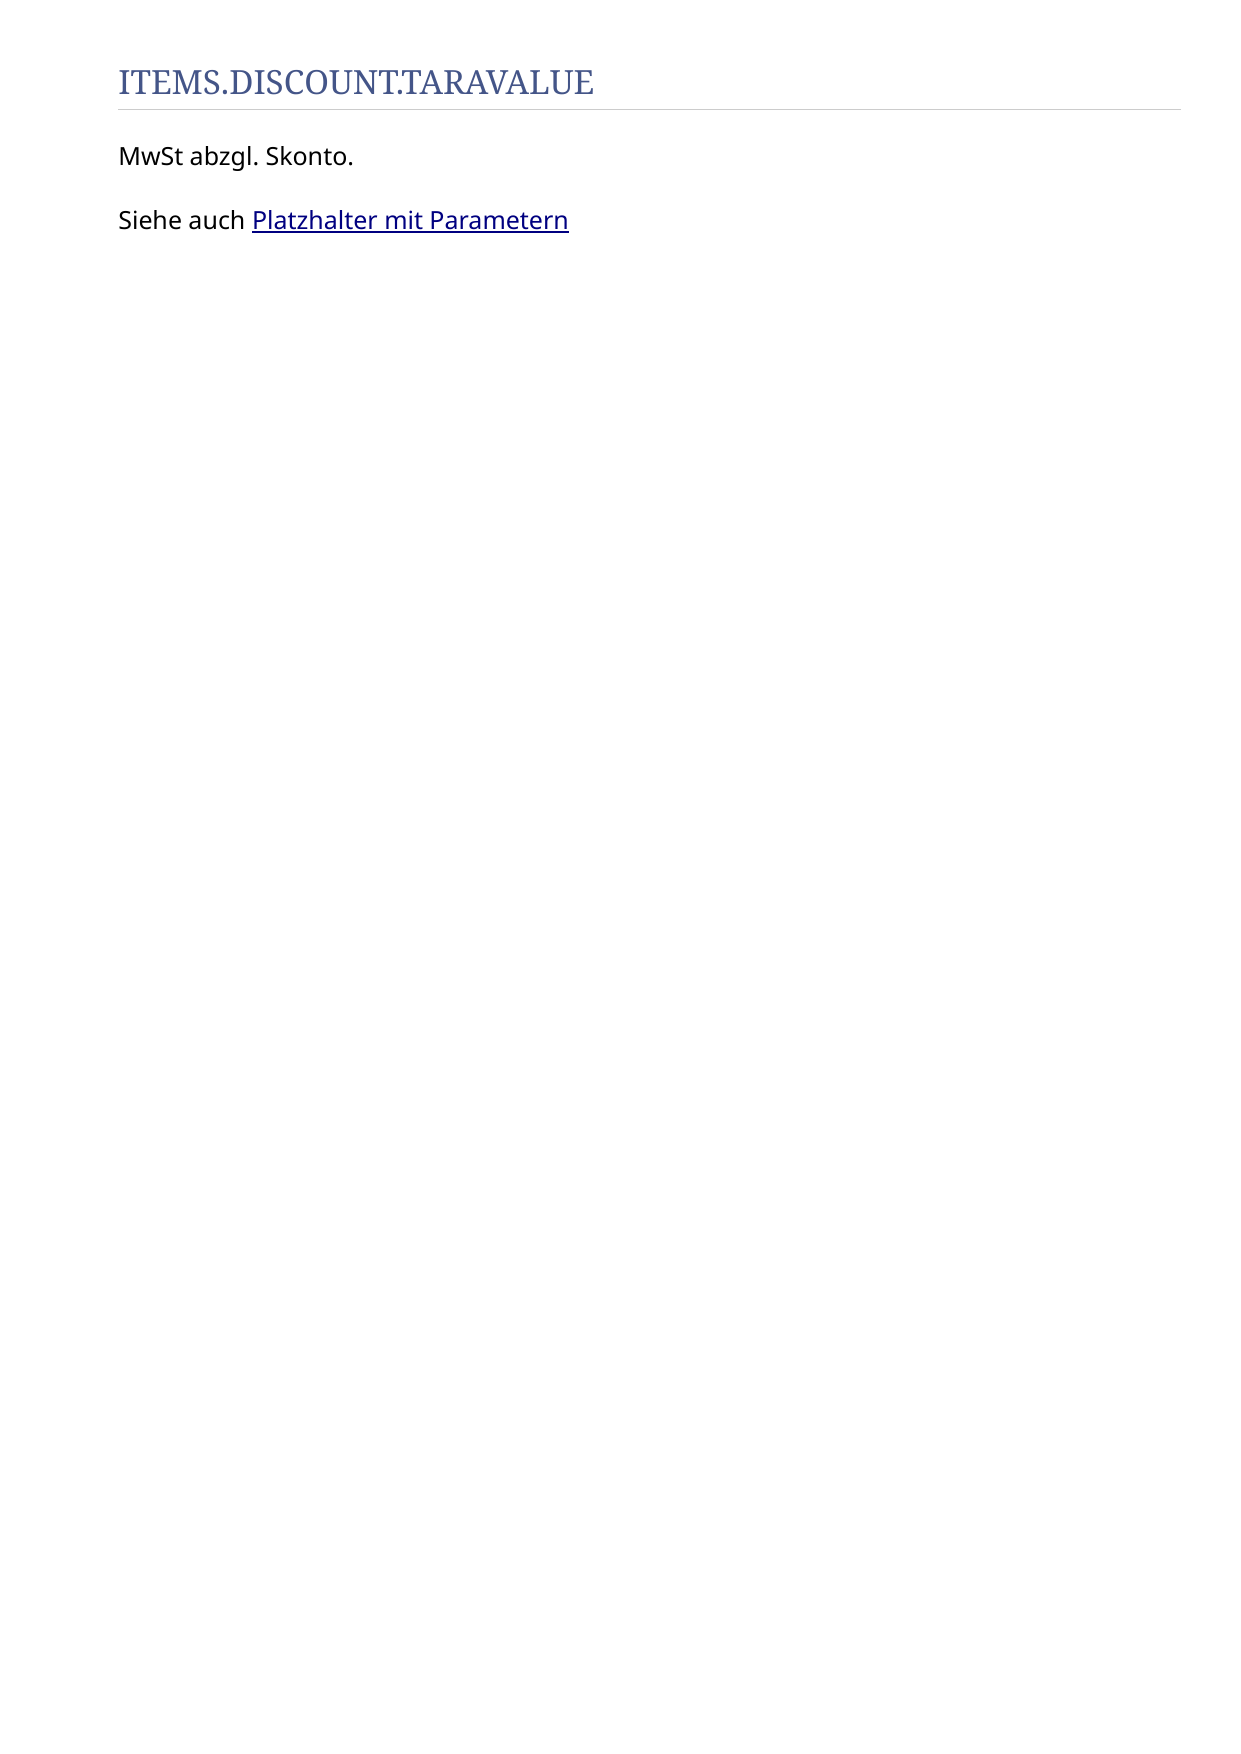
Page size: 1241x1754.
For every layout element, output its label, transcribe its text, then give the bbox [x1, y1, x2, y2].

subtitle ITEMS.DISCOUNT.TARAVALUE [118, 59, 1181, 109]
text MwSt abzgl. Skonto. [118, 139, 1181, 173]
text Siehe auch Platzhalter mit Parametern [118, 202, 1181, 236]
